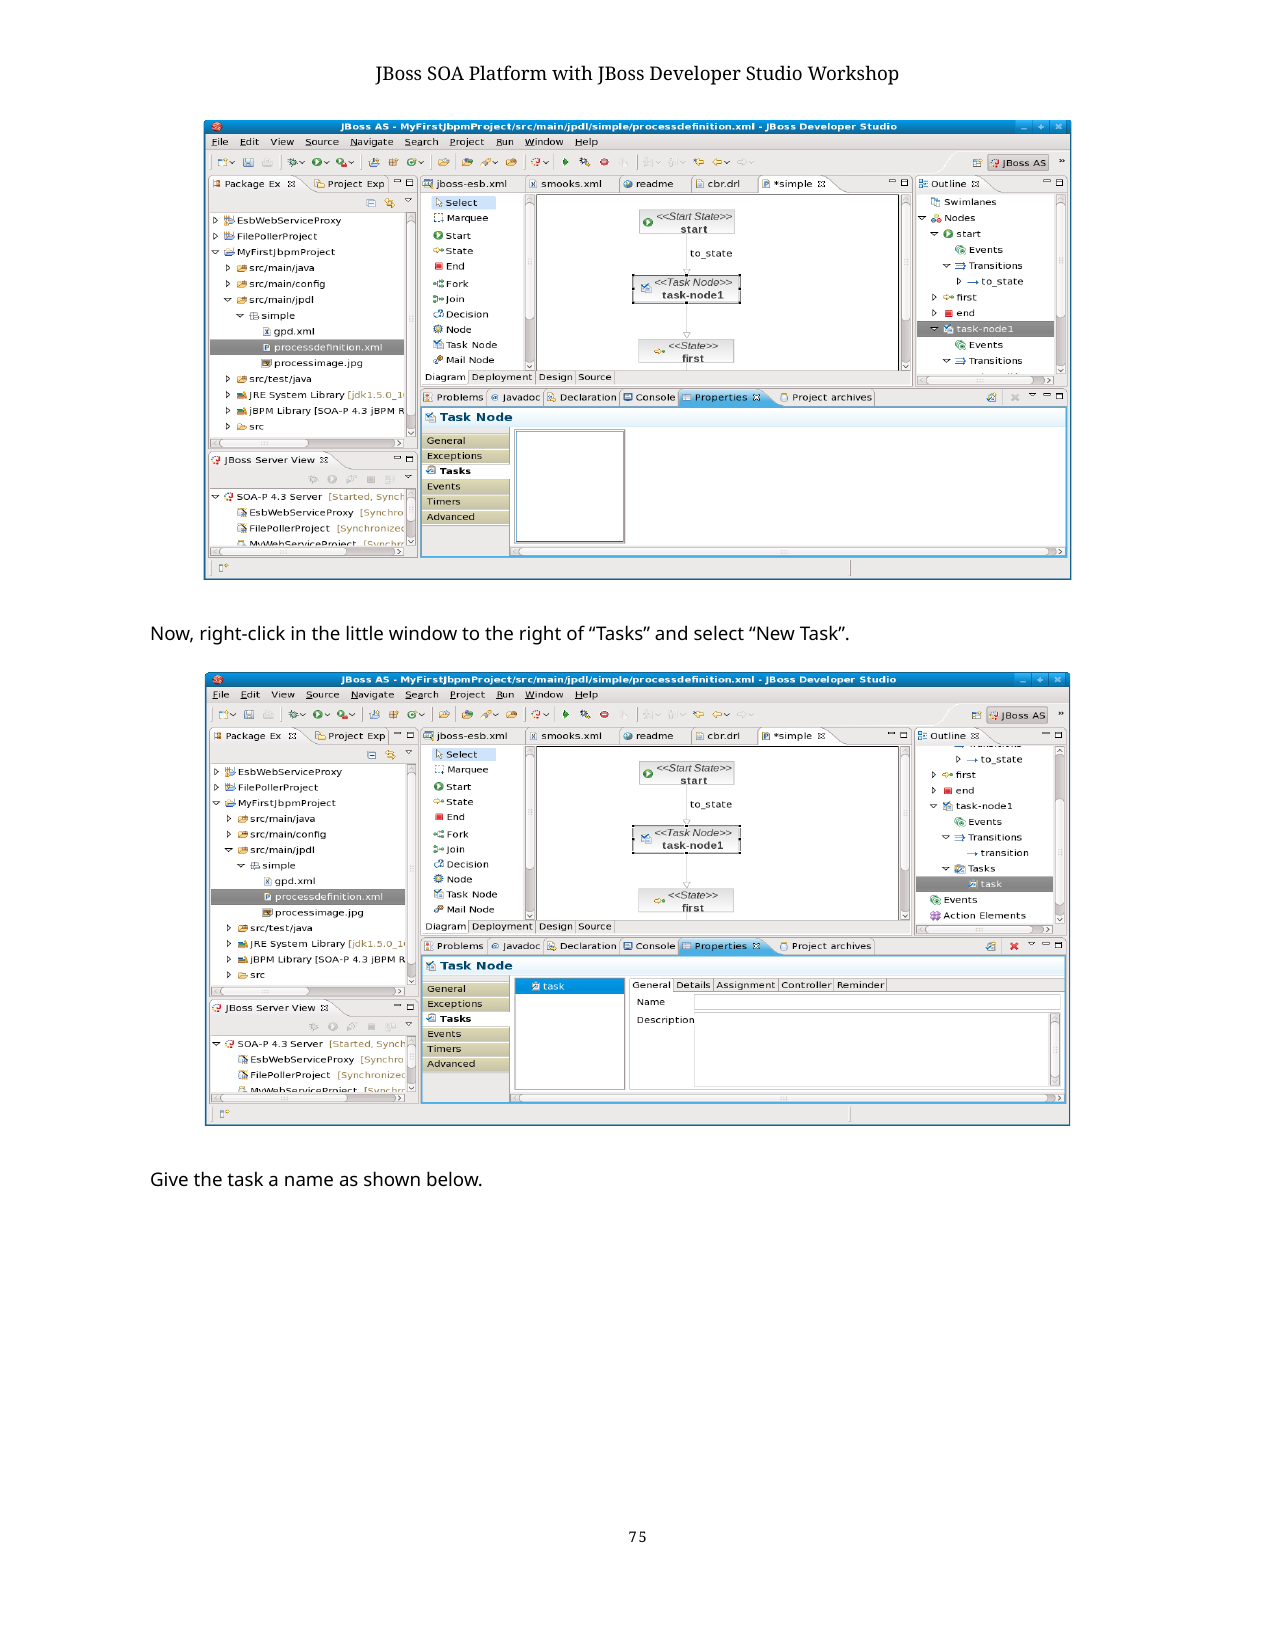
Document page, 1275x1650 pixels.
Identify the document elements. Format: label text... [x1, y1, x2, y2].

picture [1050, 672, 1065, 681]
picture [1033, 672, 1048, 680]
picture [1051, 120, 1066, 128]
picture [204, 676, 1071, 1126]
picture [203, 123, 1072, 580]
picture [1015, 672, 1031, 682]
text Now, right-click in the little window to the right of “Tasks” and select “New Task”. [150, 580, 1125, 646]
picture [1017, 120, 1049, 129]
text Give the task a name as shown below. [150, 1126, 1125, 1192]
